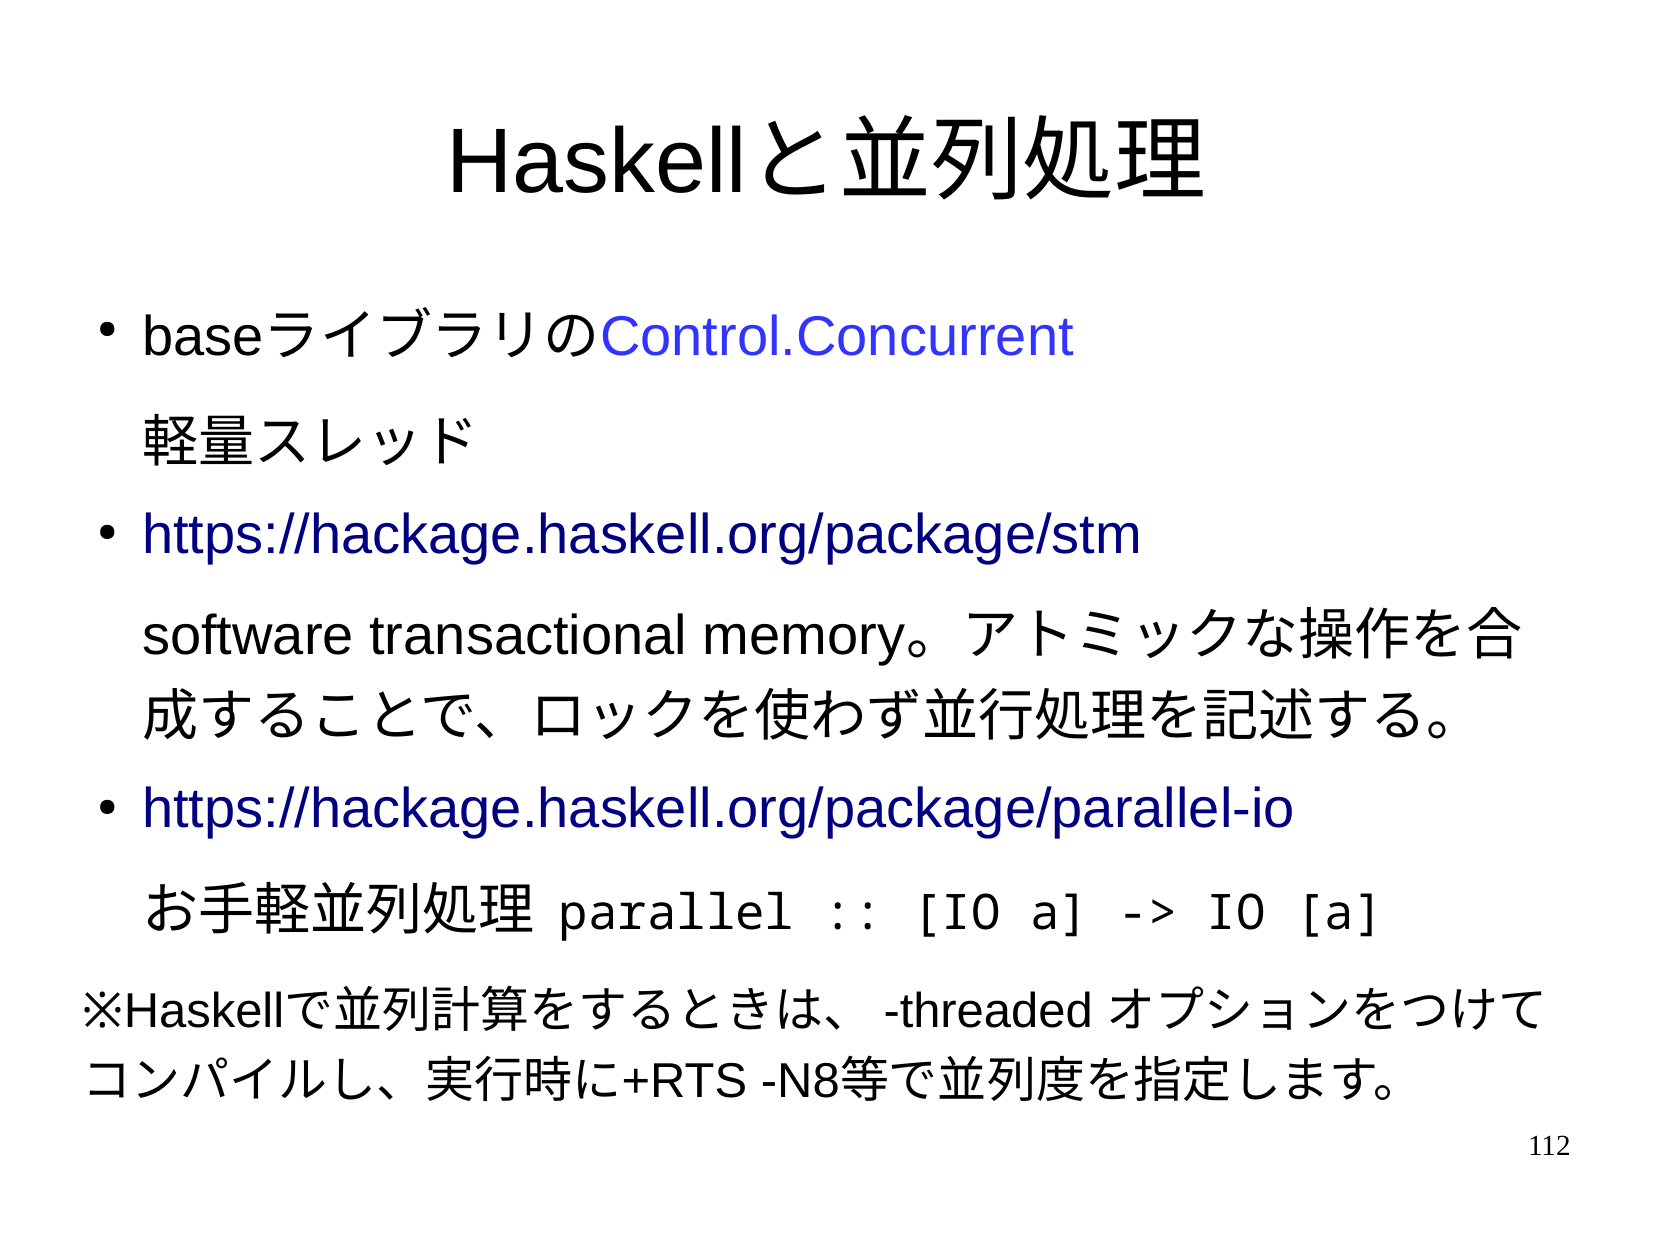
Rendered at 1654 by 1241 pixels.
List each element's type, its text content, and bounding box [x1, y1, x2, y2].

title Haskellと並列処理 [82, 49, 1571, 257]
list baseライブラリのControl.Concurrent 軽量スレッド https://hackage.haskell.org/package/stm software transactional memory。アトミックな操作を合成することで、ロックを使わず並行処理を記述する。 https://hackage.haskell.org/package/parallel-io お手軽並列処理 parallel :: [IO a] -> IO [a] ※Haskellで並列計算をするときは、 -threaded オプションをつけてコンパイルし、実行時に+RTS -N8等で並列度を指定します。 [82, 290, 1571, 1123]
